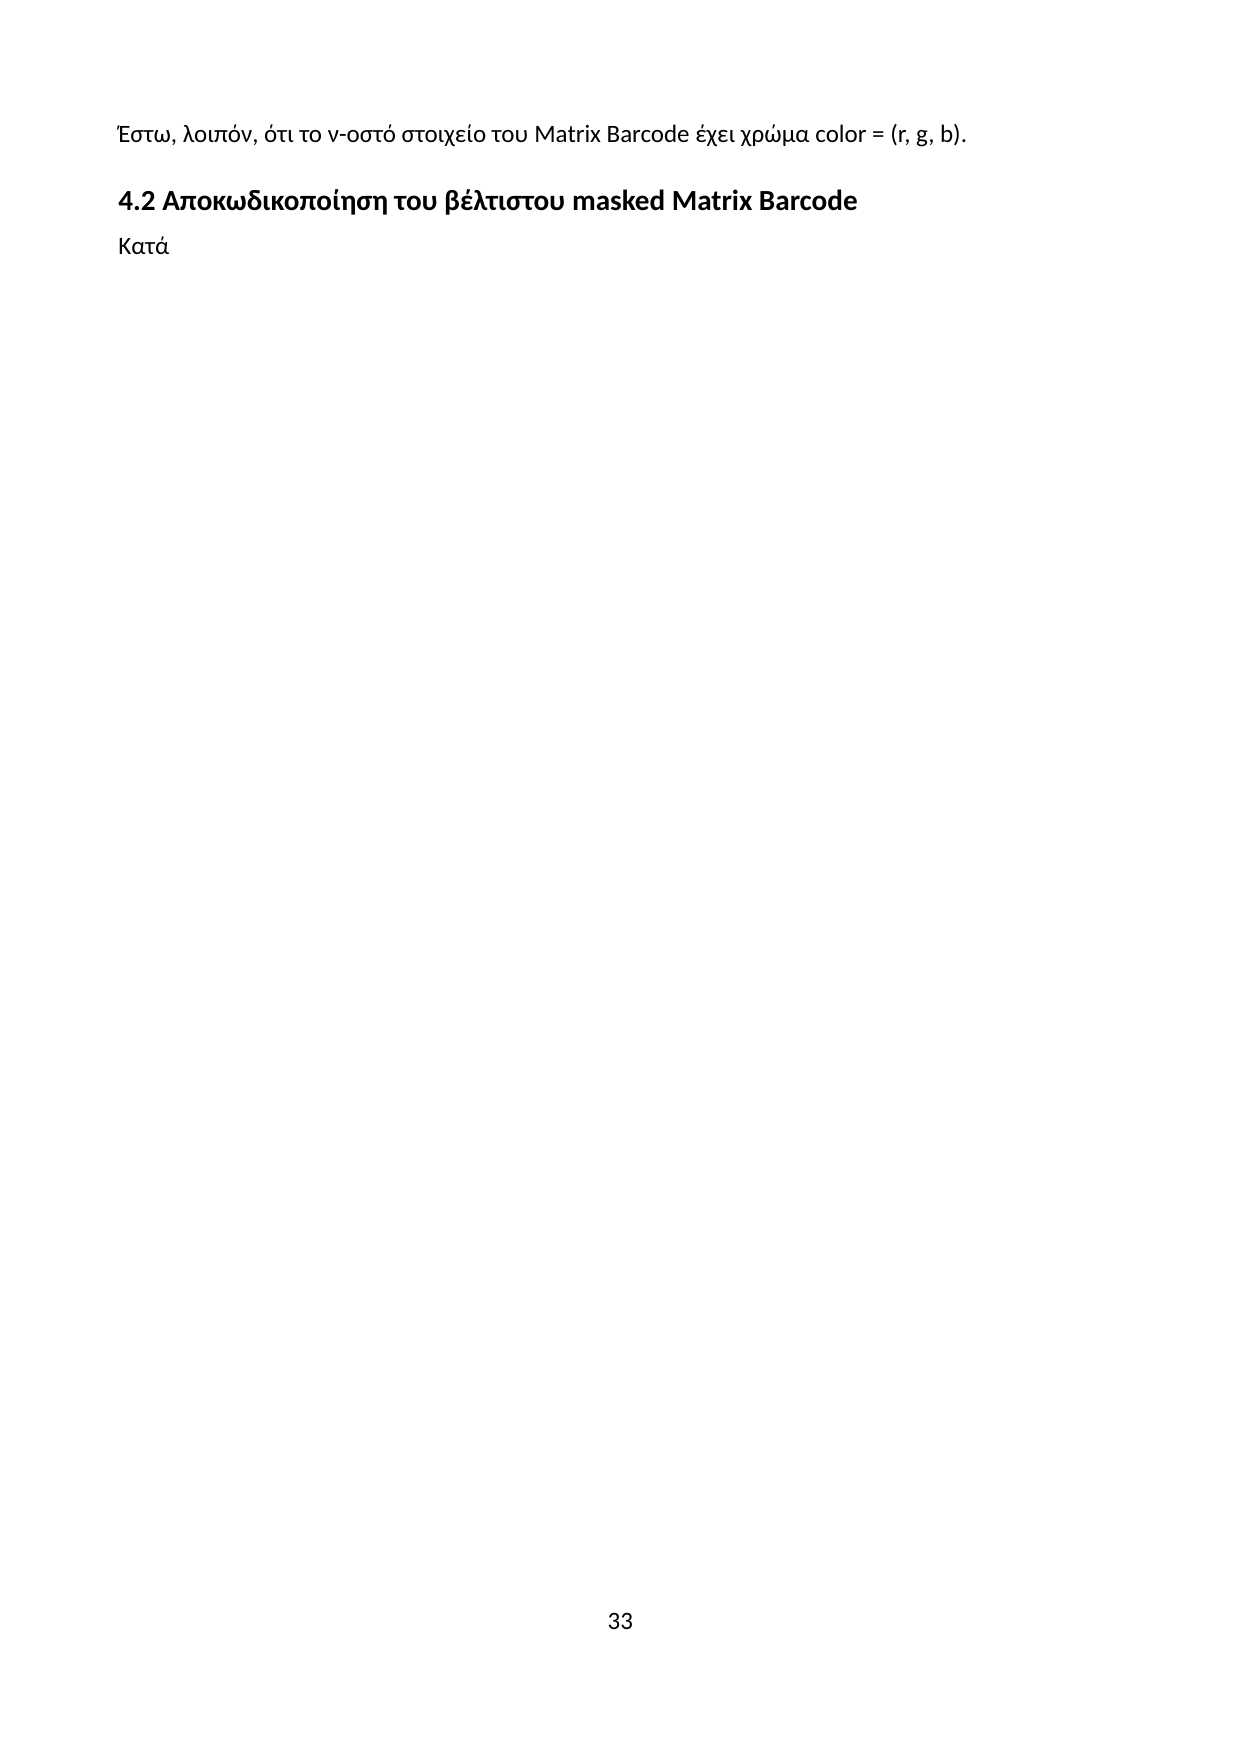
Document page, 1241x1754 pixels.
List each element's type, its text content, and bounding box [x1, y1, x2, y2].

text Κατά [118, 230, 1122, 261]
text Έστω, λοιπόν, ότι το ν-οστό στοιχείο του Matrix Barcode έχει χρώμα color = (r, g, b). [118, 118, 1122, 149]
subtitle 4.2 Αποκωδικοποίηση του βέλτιστου masked Matrix Barcode [118, 182, 1122, 218]
